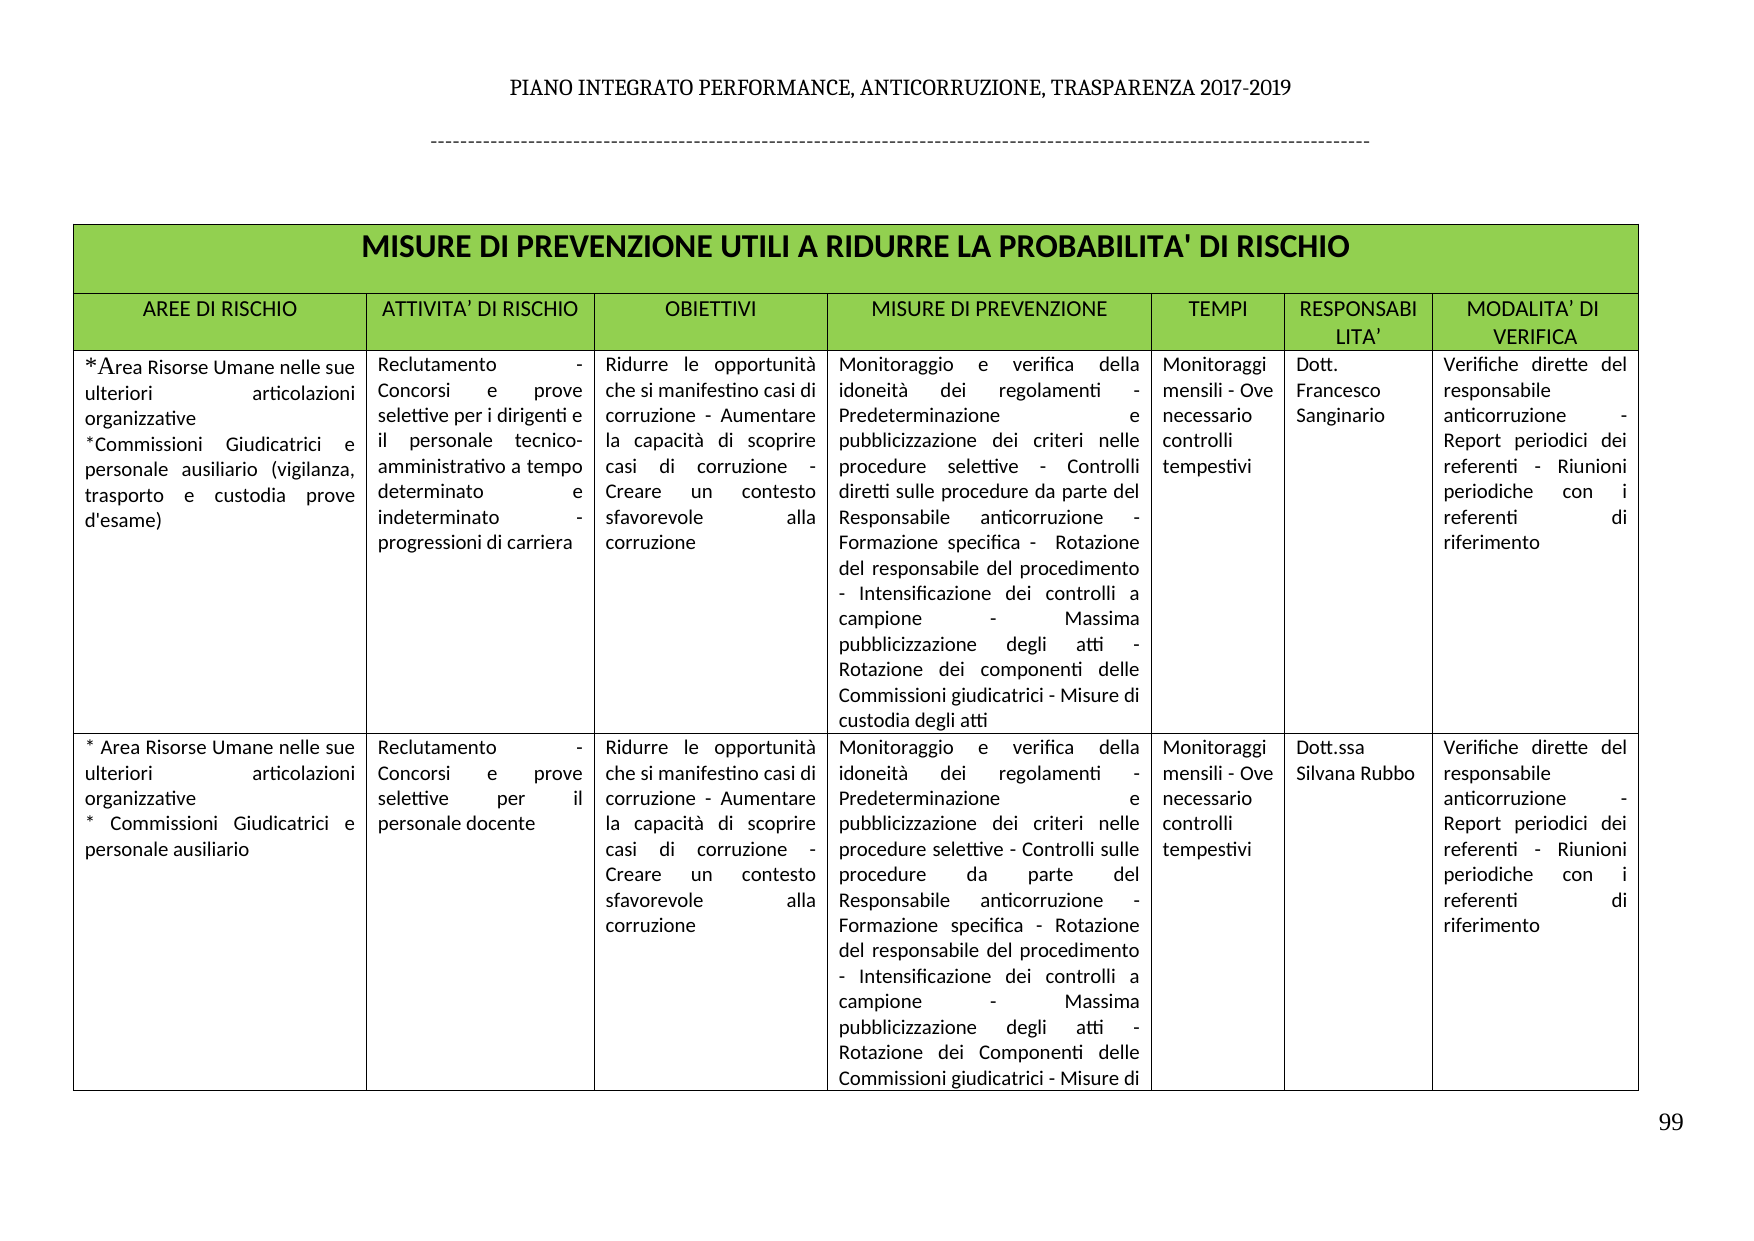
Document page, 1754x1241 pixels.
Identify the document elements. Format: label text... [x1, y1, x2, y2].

table_cell Reclutamento - Concorsi e prove selettive per i dirigenti e il personale tecnico-amministrativo a tempo determinato e indeterminato - progressioni di carriera [367, 351, 594, 733]
table_cell MODALITA’ DI VERIFICA [1433, 294, 1638, 350]
table_cell AREE DI RISCHIO [74, 294, 366, 350]
table_cell Reclutamento - Concorsi e prove selettive per il personale docente [367, 734, 594, 1090]
table_header MISURE DI PREVENZIONE UTILI A RIDURRE LA PROBABILITA' DI RISCHIO [74, 225, 1638, 293]
table_cell Dott.ssa Silvana Rubbo [1285, 734, 1432, 1090]
table_cell TEMPI [1152, 294, 1284, 350]
table_cell Ridurre le opportunità che si manifestino casi di corruzione - Aumentare la capacità di scoprire casi di corruzione - Creare un contesto sfavorevole alla corruzione [595, 351, 827, 733]
table_cell Monitoraggio e verifica della idoneità dei regolamenti - Predeterminazione e pubblicizzazione dei criteri nelle procedure selettive - Controlli diretti sulle procedure da parte del Responsabile anticorruzione - Formazione specifica - Rotazione del responsabile del procedimento - Intensificazione dei controlli a campione - Massima pubblicizzazione degli atti - Rotazione dei componenti delle Commissioni giudicatrici - Misure di custodia degli atti [828, 351, 1151, 733]
table_cell Ridurre le opportunità che si manifestino casi di corruzione - Aumentare la capacità di scoprire casi di corruzione - Creare un contesto sfavorevole alla corruzione [595, 734, 827, 1090]
table_cell MISURE DI PREVENZIONE [828, 294, 1151, 350]
table_cell Dott. Francesco Sanginario [1285, 351, 1432, 733]
table_cell Monitoraggi mensili - Ove necessario controlli tempestivi [1152, 734, 1284, 1090]
table_cell Verifiche dirette del responsabile anticorruzione - Report periodici dei referenti - Riunioni periodiche con i referenti di riferimento [1433, 734, 1638, 1090]
table_cell *Area Risorse Umane nelle sue ulteriori articolazioni organizzative *Commissioni Giudicatrici e personale ausiliario (vigilanza, trasporto e custodia prove d'esame) [74, 351, 366, 733]
table_cell ATTIVITA’ DI RISCHIO [367, 294, 594, 350]
table_cell RESPONSABILITA’ [1285, 294, 1432, 350]
table_cell Verifiche dirette del responsabile anticorruzione - Report periodici dei referenti - Riunioni periodiche con i referenti di riferimento [1433, 351, 1638, 733]
table_cell Monitoraggio e verifica della idoneità dei regolamenti - Predeterminazione e pubblicizzazione dei criteri nelle procedure selettive - Controlli sulle procedure da parte del Responsabile anticorruzione - Formazione specifica - Rotazione del responsabile del procedimento - Intensificazione dei controlli a campione - Massima pubblicizzazione degli atti - Rotazione dei Componenti delle Commissioni giudicatrici - Misure di [828, 734, 1151, 1090]
table_cell OBIETTIVI [595, 294, 827, 350]
table_cell Monitoraggi mensili - Ove necessario controlli tempestivi [1152, 351, 1284, 733]
table_cell * Area Risorse Umane nelle sue ulteriori articolazioni organizzative * Commissioni Giudicatrici e personale ausiliario [74, 734, 366, 1090]
